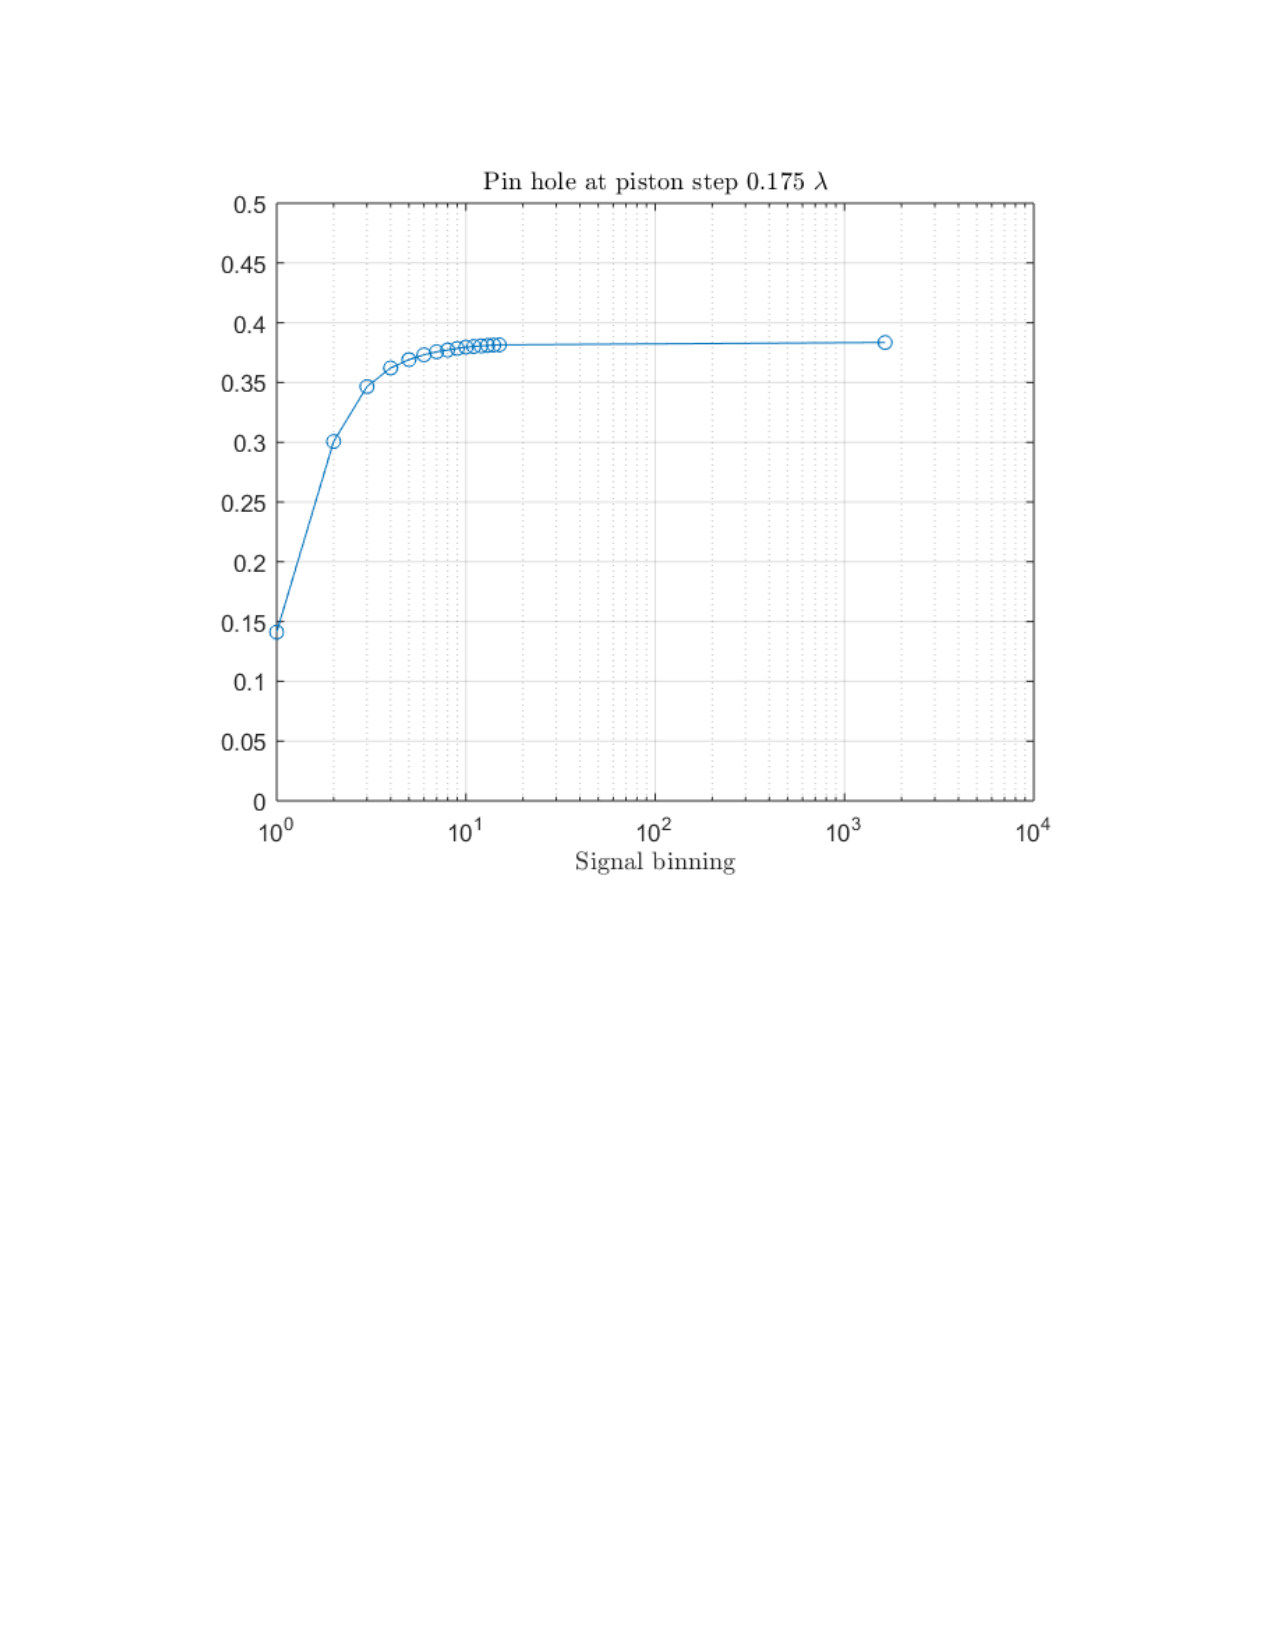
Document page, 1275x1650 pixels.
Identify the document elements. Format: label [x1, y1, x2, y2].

picture [150, 150, 1125, 882]
